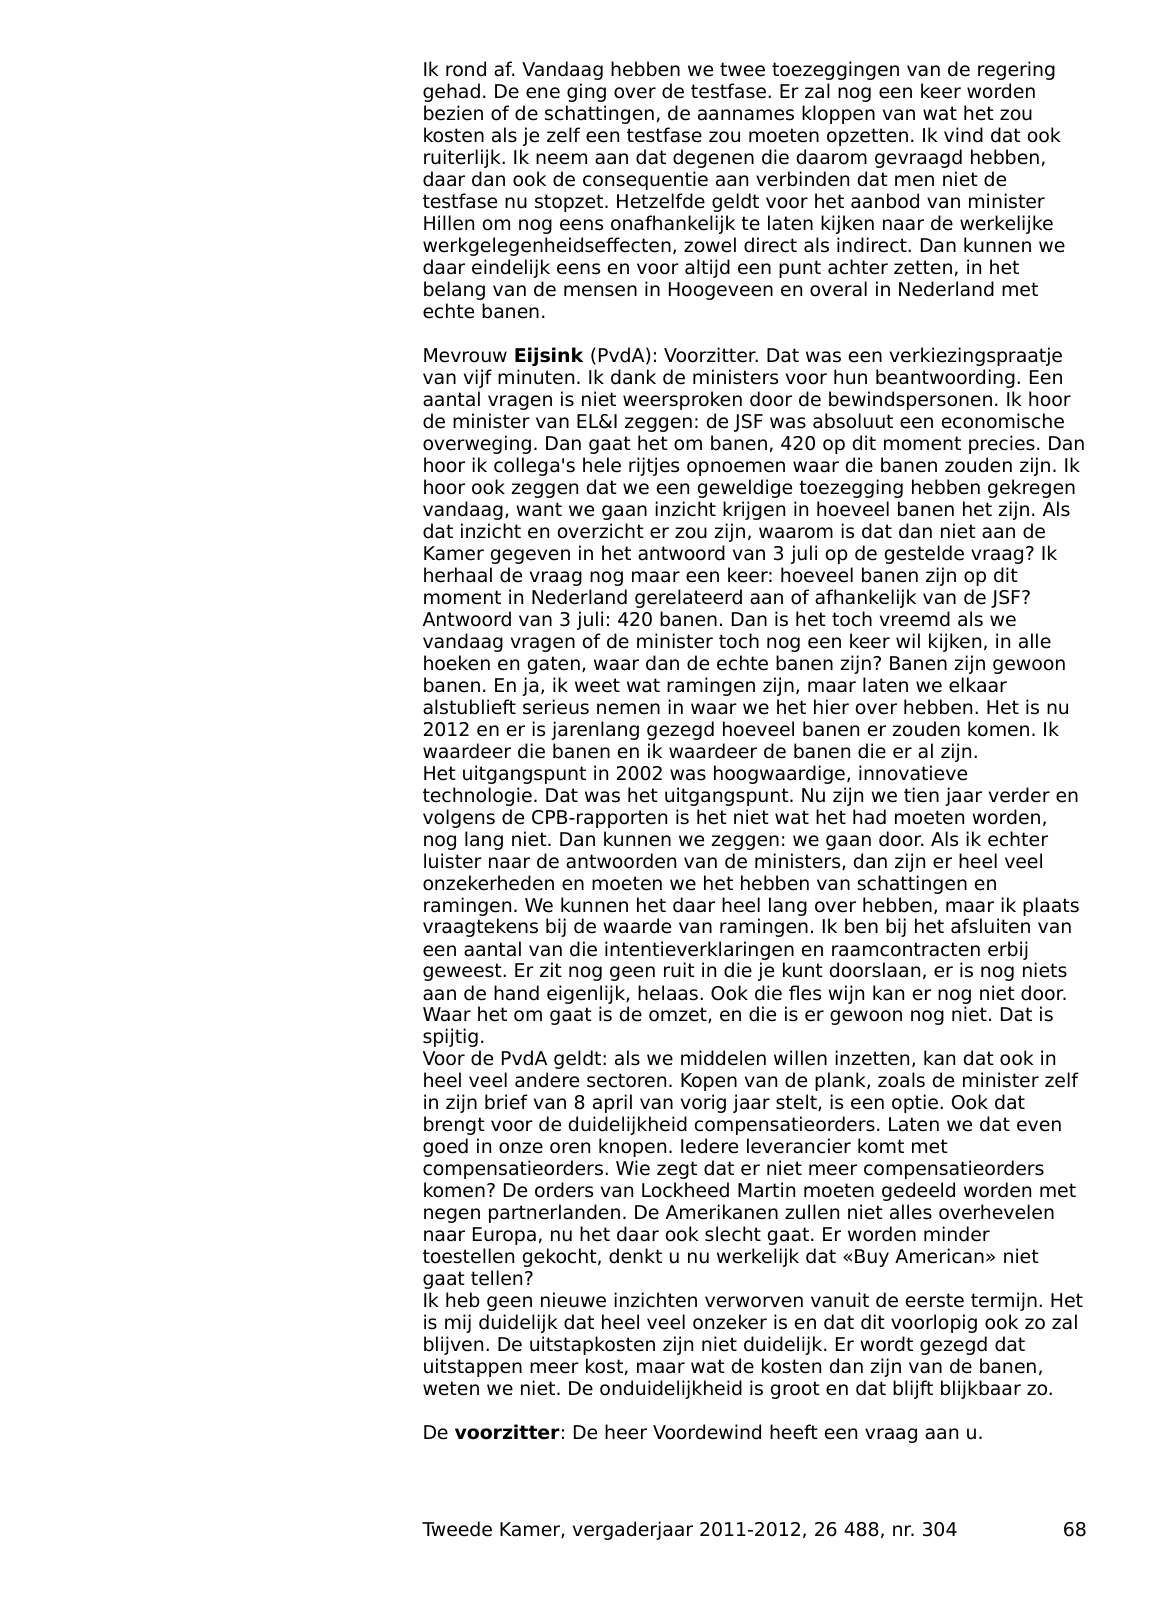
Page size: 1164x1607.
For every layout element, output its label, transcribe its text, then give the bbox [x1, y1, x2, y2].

text Ik heb geen nieuwe inzichten verworven vanuit de eerste termijn. Het is mij duidelijk dat heel veel onzeker is en dat dit voorlopig ook zo zal blijven. De uitstapkosten zijn niet duidelijk. Er wordt gezegd dat uitstappen meer kost, maar wat de kosten dan zijn van de banen, weten we niet. De onduidelijkheid is groot en dat blijft blijkbaar zo. [422, 1290, 1087, 1400]
text Het uitgangspunt in 2002 was hoogwaardige, innovatieve technologie. Dat was het uitgangspunt. Nu zijn we tien jaar verder en volgens de CPB-rapporten is het niet wat het had moeten worden, nog lang niet. Dan kunnen we zeggen: we gaan door. Als ik echter luister naar de antwoorden van de ministers, dan zijn er heel veel onzekerheden en moeten we het hebben van schattingen en ramingen. We kunnen het daar heel lang over hebben, maar ik plaats vraagtekens bij de waarde van ramingen. Ik ben bij het afsluiten van een aantal van die intentieverklaringen en raamcontracten erbij geweest. Er zit nog geen ruit in die je kunt doorslaan, er is nog niets aan de hand eigenlijk, helaas. Ook die fles wijn kan er nog niet door. Waar het om gaat is de omzet, en die is er gewoon nog niet. Dat is spijtig. [422, 763, 1087, 1048]
text De voorzitter: De heer Voordewind heeft een vraag aan u. [422, 1422, 1087, 1444]
text Voor de PvdA geldt: als we middelen willen inzetten, kan dat ook in heel veel andere sectoren. Kopen van de plank, zoals de minister zelf in zijn brief van 8 april van vorig jaar stelt, is een optie. Ook dat brengt voor de duidelijkheid compensatieorders. Laten we dat even goed in onze oren knopen. Iedere leverancier komt met compensatieorders. Wie zegt dat er niet meer compensatieorders komen? De orders van Lockheed Martin moeten gedeeld worden met negen partnerlanden. De Amerikanen zullen niet alles overhevelen naar Europa, nu het daar ook slecht gaat. Er worden minder toestellen gekocht, denkt u nu werkelijk dat «Buy American» niet gaat tellen? [422, 1048, 1087, 1290]
text Ik rond af. Vandaag hebben we twee toezeggingen van de regering gehad. De ene ging over de testfase. Er zal nog een keer worden bezien of de schattingen, de aannames kloppen van wat het zou kosten als je zelf een testfase zou moeten opzetten. Ik vind dat ook ruiterlijk. Ik neem aan dat degenen die daarom gevraagd hebben, daar dan ook de consequentie aan verbinden dat men niet de testfase nu stopzet. Hetzelfde geldt voor het aanbod van minister Hillen om nog eens onafhankelijk te laten kijken naar de werkelijke werkgelegenheidseffecten, zowel direct als indirect. Dan kunnen we daar eindelijk eens en voor altijd een punt achter zetten, in het belang van de mensen in Hoogeveen en overal in Nederland met echte banen. [422, 59, 1087, 323]
text Mevrouw Eijsink (PvdA): Voorzitter. Dat was een verkiezingspraatje van vijf minuten. Ik dank de ministers voor hun beantwoording. Een aantal vragen is niet weersproken door de bewindspersonen. Ik hoor de minister van EL&I zeggen: de JSF was absoluut een economische overweging. Dan gaat het om banen, 420 op dit moment precies. Dan hoor ik collega's hele rijtjes opnoemen waar die banen zouden zijn. Ik hoor ook zeggen dat we een geweldige toezegging hebben gekregen vandaag, want we gaan inzicht krijgen in hoeveel banen het zijn. Als dat inzicht en overzicht er zou zijn, waarom is dat dan niet aan de Kamer gegeven in het antwoord van 3 juli op de gestelde vraag? Ik herhaal de vraag nog maar een keer: hoeveel banen zijn op dit moment in Nederland gerelateerd aan of afhankelijk van de JSF? Antwoord van 3 juli: 420 banen. Dan is het toch vreemd als we vandaag vragen of de minister toch nog een keer wil kijken, in alle hoeken en gaten, waar dan de echte banen zijn? Banen zijn gewoon banen. En ja, ik weet wat ramingen zijn, maar laten we elkaar alstublieft serieus nemen in waar we het hier over hebben. Het is nu 2012 en er is jarenlang gezegd hoeveel banen er zouden komen. Ik waardeer die banen en ik waardeer de banen die er al zijn. [422, 345, 1087, 763]
